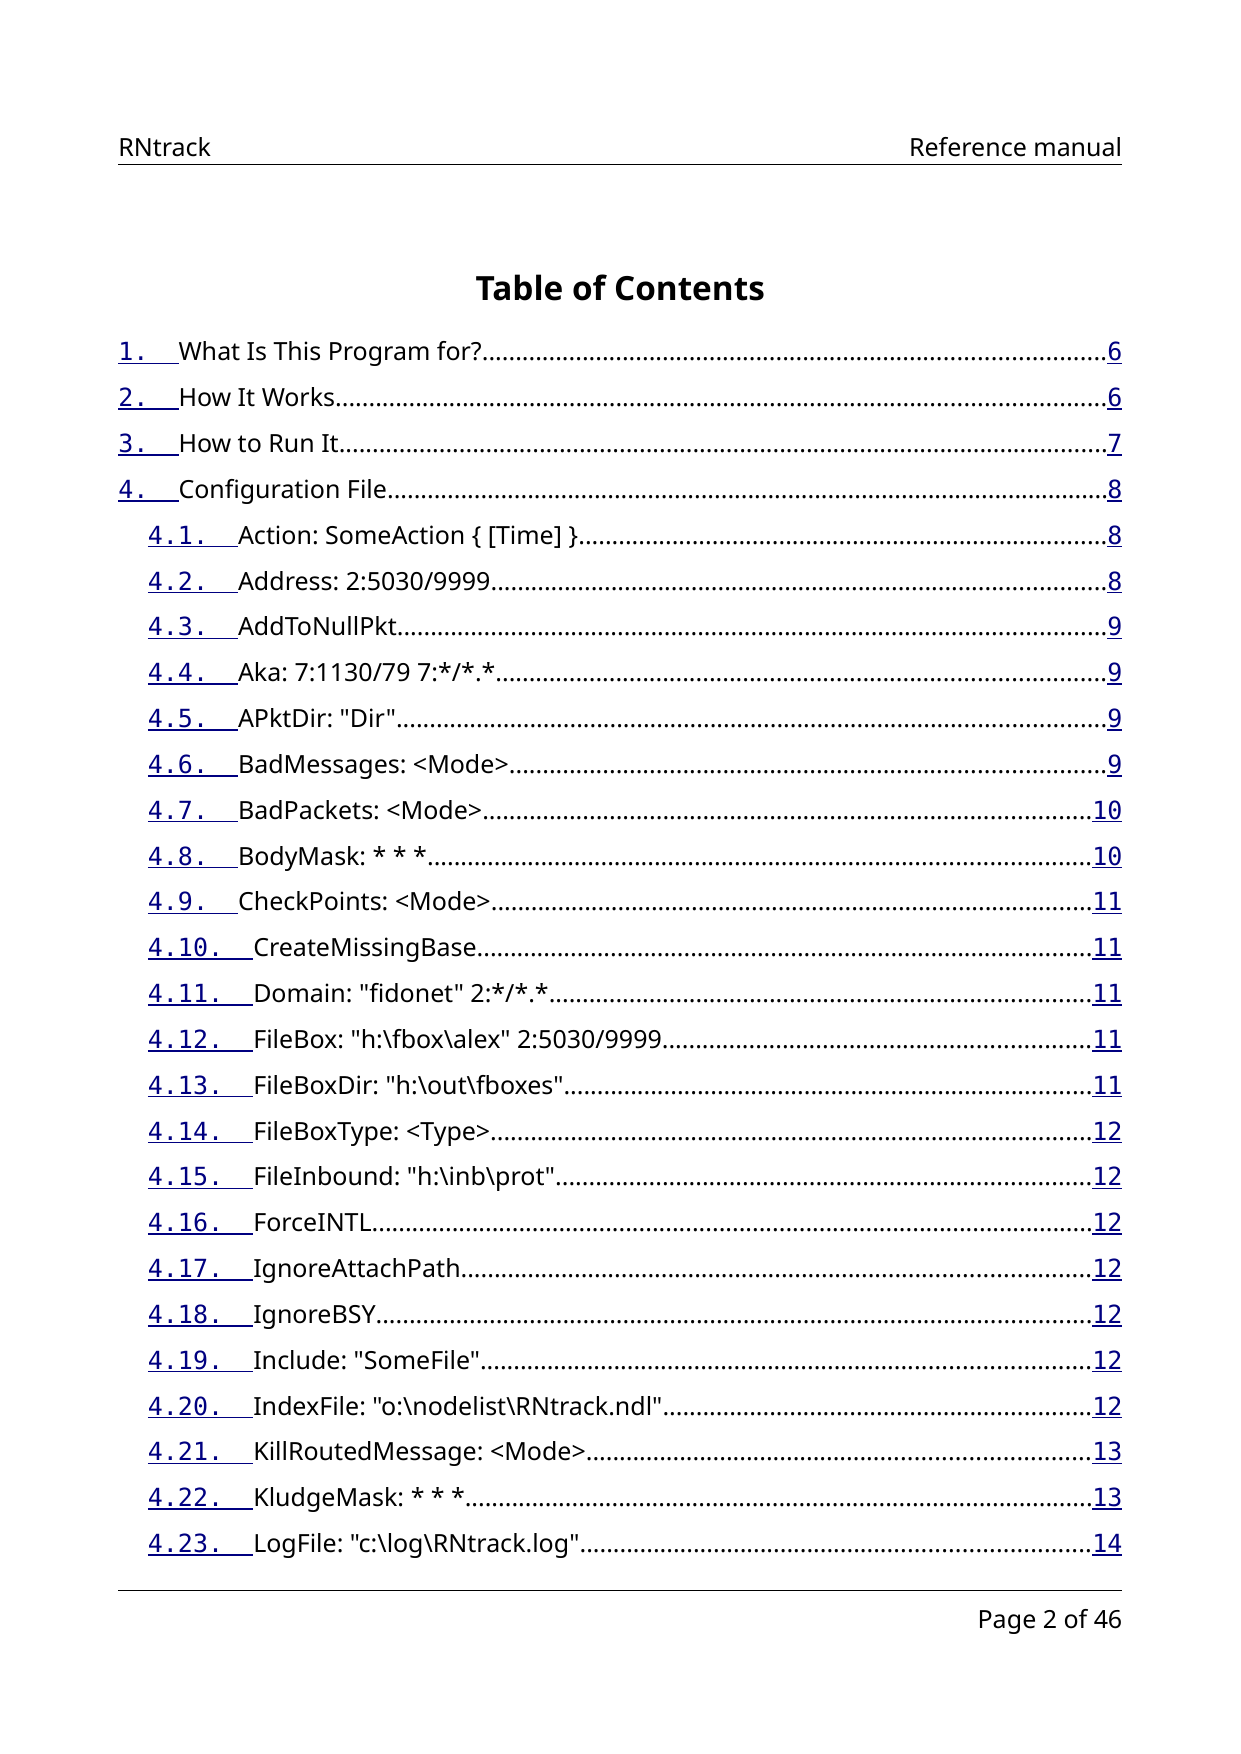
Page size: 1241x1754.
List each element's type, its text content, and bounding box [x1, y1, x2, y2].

text 4.21. KillRoutedMessage: <Mode> 13 [148, 1434, 1122, 1468]
text 4.3. AddToNullPkt 9 [148, 609, 1122, 643]
text 4.13. FileBoxDir: "h:\out\fboxes" 11 [148, 1067, 1122, 1101]
text 4.17. IgnoreAttachPath 12 [148, 1251, 1122, 1285]
text 4.5. APktDir: "Dir" 9 [148, 701, 1122, 735]
text 4.6. BadMessages: <Mode> 9 [148, 747, 1122, 781]
text 4.19. Include: "SomeFile" 12 [148, 1342, 1122, 1376]
text 4.22. KludgeMask: * * * 13 [148, 1480, 1122, 1514]
text 4.7. BadPackets: <Mode> 10 [148, 792, 1122, 826]
text 4.10. CreateMissingBase 11 [148, 930, 1122, 964]
text 4.16. ForceINTL 12 [148, 1205, 1122, 1239]
text 4.15. FileInbound: "h:\inb\prot" 12 [148, 1159, 1122, 1193]
text 4.11. Domain: "fidonet" 2:*/*.* 11 [148, 976, 1122, 1010]
text 4.2. Address: 2:5030/9999 8 [148, 563, 1122, 597]
text 4. Configuration File 8 [118, 472, 1122, 506]
text 4.14. FileBoxType: <Type> 12 [148, 1113, 1122, 1147]
subtitle Table of Contents [118, 264, 1122, 310]
text 2. How It Works 6 [118, 380, 1122, 414]
text 4.12. FileBox: "h:\fbox\alex" 2:5030/9999 11 [148, 1022, 1122, 1056]
text 4.18. IgnoreBSY 12 [148, 1297, 1122, 1331]
text 1. What Is This Program for? 6 [118, 334, 1122, 368]
text 4.20. IndexFile: "o:\nodelist\RNtrack.ndl" 12 [148, 1388, 1122, 1422]
text 4.1. Action: SomeAction { [Time] } 8 [148, 517, 1122, 551]
text 4.9. CheckPoints: <Mode> 11 [148, 884, 1122, 918]
text 3. How to Run It 7 [118, 426, 1122, 460]
text 4.4. Aka: 7:1130/79 7:*/*.* 9 [148, 655, 1122, 689]
text 4.8. BodyMask: * * * 10 [148, 838, 1122, 872]
text 4.23. LogFile: "c:\log\RNtrack.log" 14 [148, 1526, 1122, 1560]
